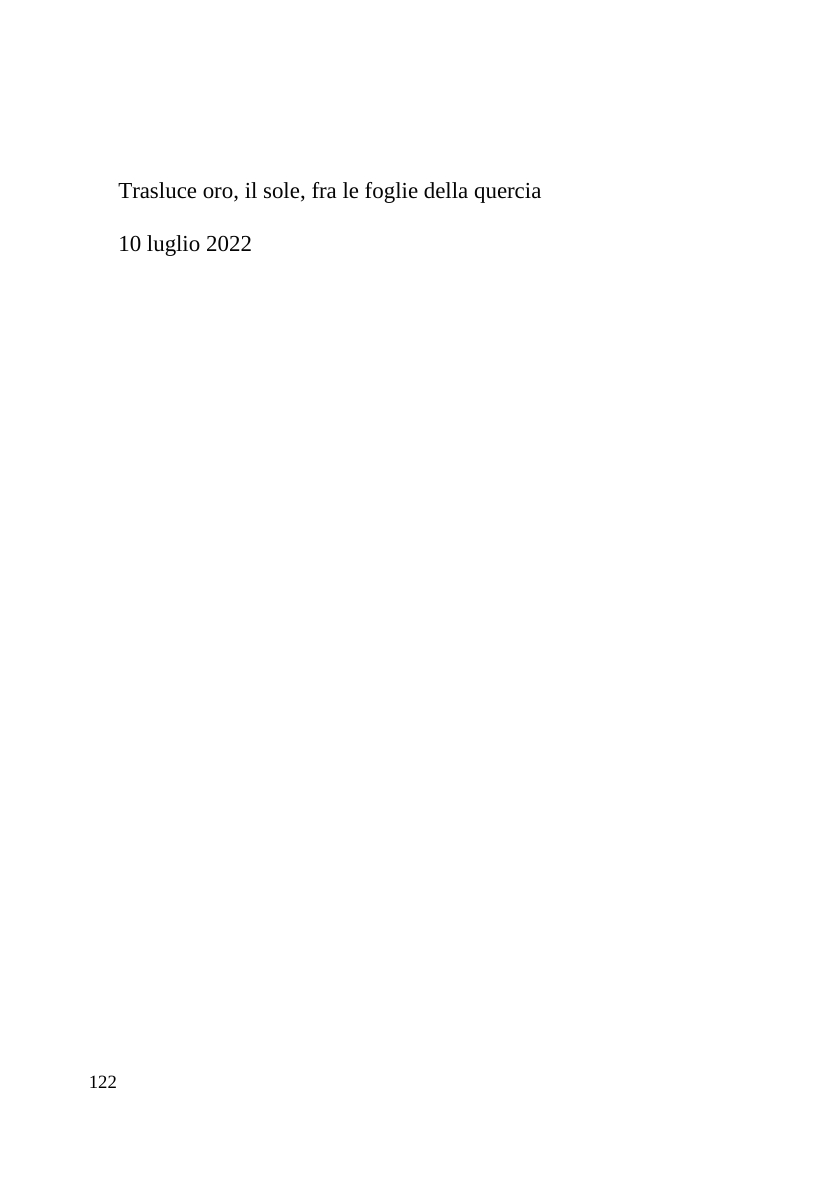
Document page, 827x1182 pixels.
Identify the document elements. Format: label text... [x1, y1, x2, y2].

text 10 luglio 2022 [118, 230, 738, 256]
text Trasluce oro, il sole, fra le foglie della quercia [118, 177, 738, 203]
